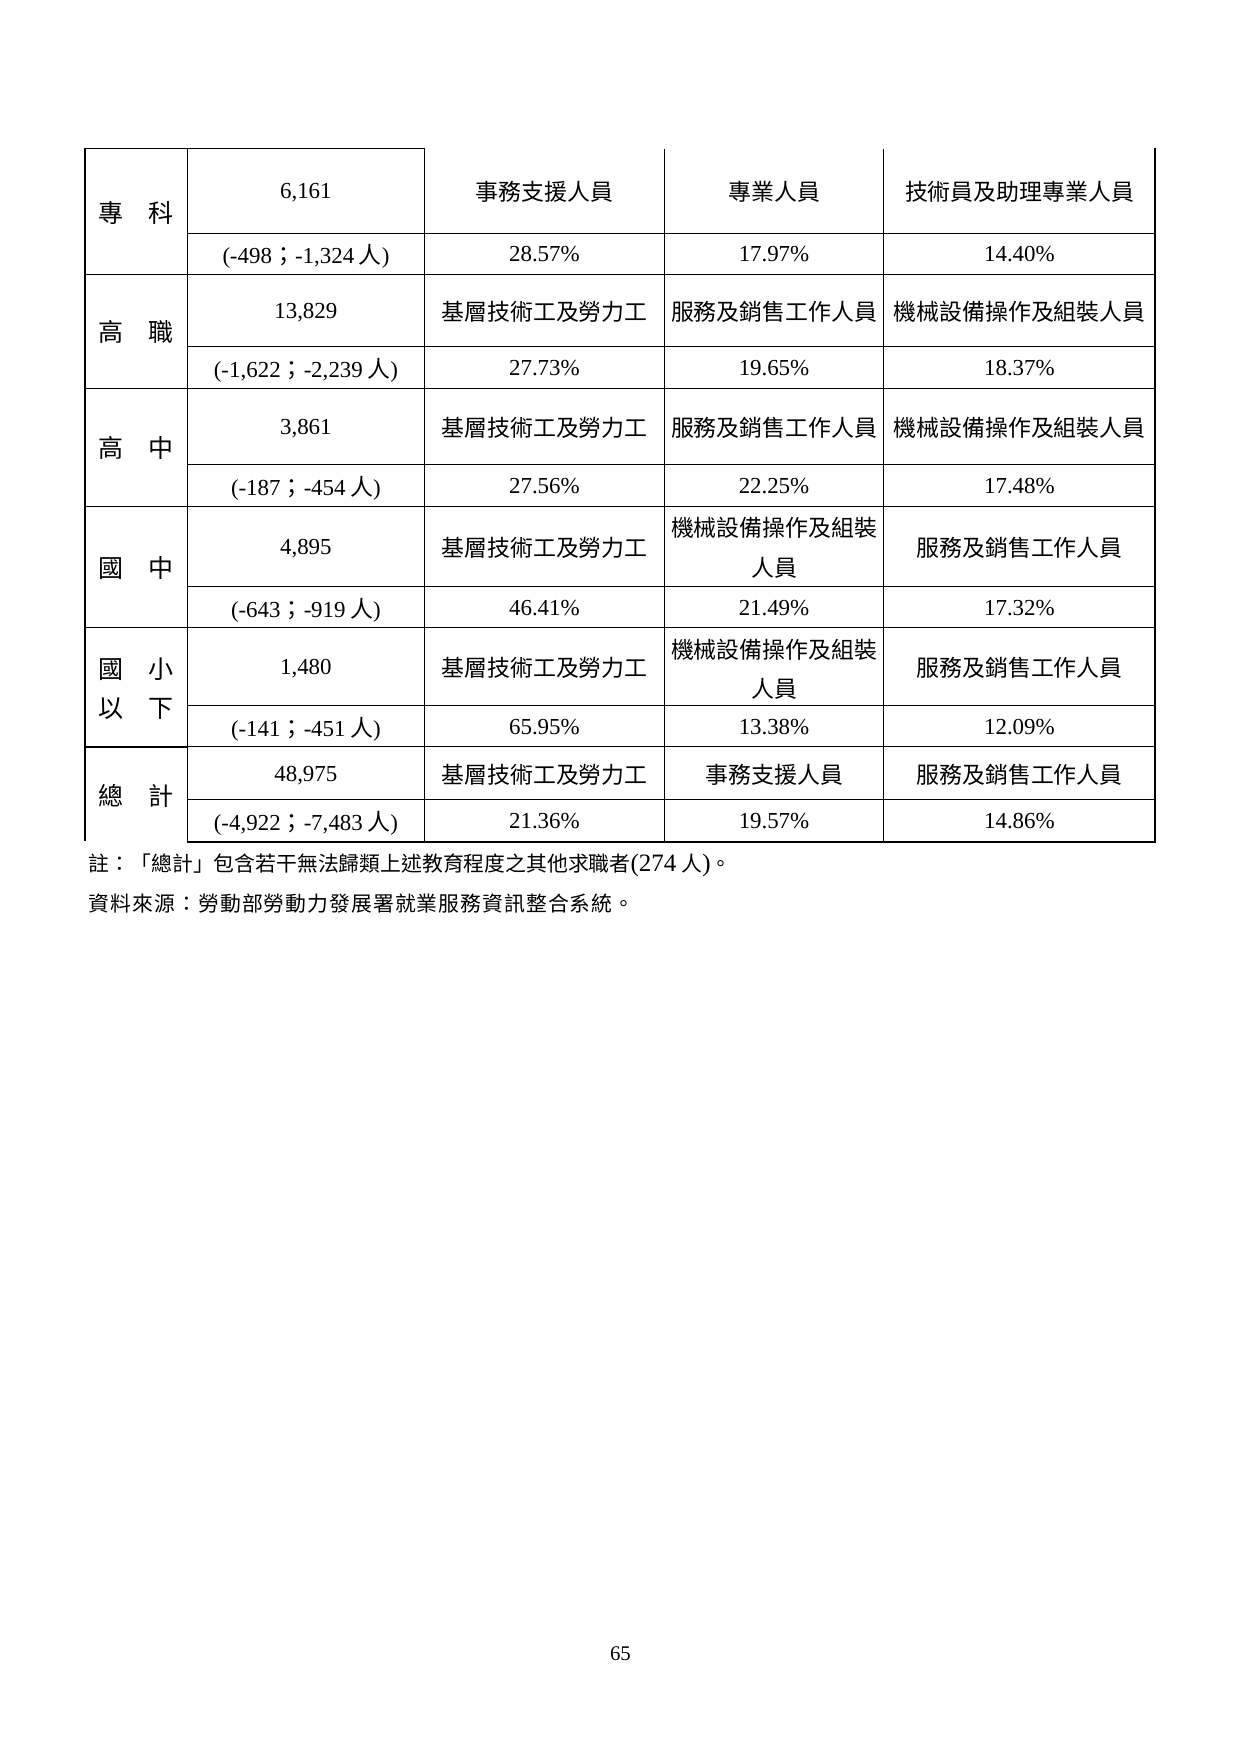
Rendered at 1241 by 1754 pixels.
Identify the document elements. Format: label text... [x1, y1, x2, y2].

table_cell 13.38% [665, 706, 883, 746]
table_cell 14.40% [884, 234, 1154, 274]
table_cell 專 科 [86, 149, 187, 274]
table_cell 基層技術工及勞力工 [425, 507, 664, 586]
table_cell 機械設備操作及組裝人員 [665, 507, 883, 586]
table_cell 總 計 [86, 748, 187, 841]
table_cell 基層技術工及勞力工 [425, 389, 664, 464]
table_cell (-1,622；-2,239人) [188, 347, 424, 387]
table_cell 22.25% [665, 465, 883, 506]
table_cell 17.48% [884, 465, 1154, 506]
table_cell 13,829 [188, 275, 424, 346]
table_cell 國 小 以 下 [86, 628, 187, 746]
table_cell 21.36% [425, 800, 664, 841]
table_cell 19.57% [665, 800, 883, 841]
table_cell 65.95% [425, 706, 664, 746]
table_cell 機械設備操作及組裝人員 [665, 628, 883, 705]
table_cell 高 中 [86, 389, 187, 506]
table_cell 19.65% [665, 347, 883, 387]
table_cell 服務及銷售工作人員 [884, 747, 1154, 799]
table_cell (-4,922；-7,483人) [188, 800, 424, 841]
table_cell 21.49% [665, 587, 883, 627]
table_cell 高 職 [86, 275, 187, 387]
table_cell 基層技術工及勞力工 [425, 747, 664, 799]
table_cell 機械設備操作及組裝人員 [884, 275, 1154, 346]
table_cell 事務支援人員 [665, 747, 883, 799]
table_cell (-187；-454人) [188, 465, 424, 506]
table_cell 國 中 [86, 507, 187, 627]
table_cell 48,975 [188, 747, 424, 799]
table_cell 28.57% [425, 234, 664, 274]
table_cell 46.41% [425, 587, 664, 627]
table_cell (-141；-451人) [188, 706, 424, 746]
table_cell 服務及銷售工作人員 [884, 628, 1154, 705]
table_cell 1,480 [188, 628, 424, 705]
table_cell 12.09% [884, 706, 1154, 746]
table_cell 服務及銷售工作人員 [884, 507, 1154, 586]
table_cell 技術員及助理專業人員 [884, 148, 1154, 232]
text 資料來源：勞動部勞動力發展署就業服務資訊整合系統。 [89, 882, 1063, 922]
table_cell 服務及銷售工作人員 [665, 389, 883, 464]
table_cell 6,161 [188, 149, 424, 232]
table_cell 4,895 [188, 507, 424, 586]
table_cell 基層技術工及勞力工 [425, 628, 664, 705]
table_cell 機械設備操作及組裝人員 [884, 389, 1154, 464]
table_cell 14.86% [884, 800, 1154, 841]
table_cell 17.97% [665, 234, 883, 274]
table_cell 3,861 [188, 389, 424, 464]
table_cell 服務及銷售工作人員 [665, 275, 883, 346]
table_cell 專業人員 [665, 148, 883, 232]
table_cell 27.73% [425, 347, 664, 387]
table_cell 基層技術工及勞力工 [425, 275, 664, 346]
text 註：「總計」包含若干無法歸類上述教育程度之其他求職者(274人)。 [89, 843, 1063, 882]
table_cell 18.37% [884, 347, 1154, 387]
table_cell 事務支援人員 [425, 148, 664, 232]
table_cell 27.56% [425, 465, 664, 506]
table_cell (-498；-1,324人) [188, 234, 424, 274]
table_cell (-643；-919人) [188, 587, 424, 627]
table_cell 17.32% [884, 587, 1154, 627]
